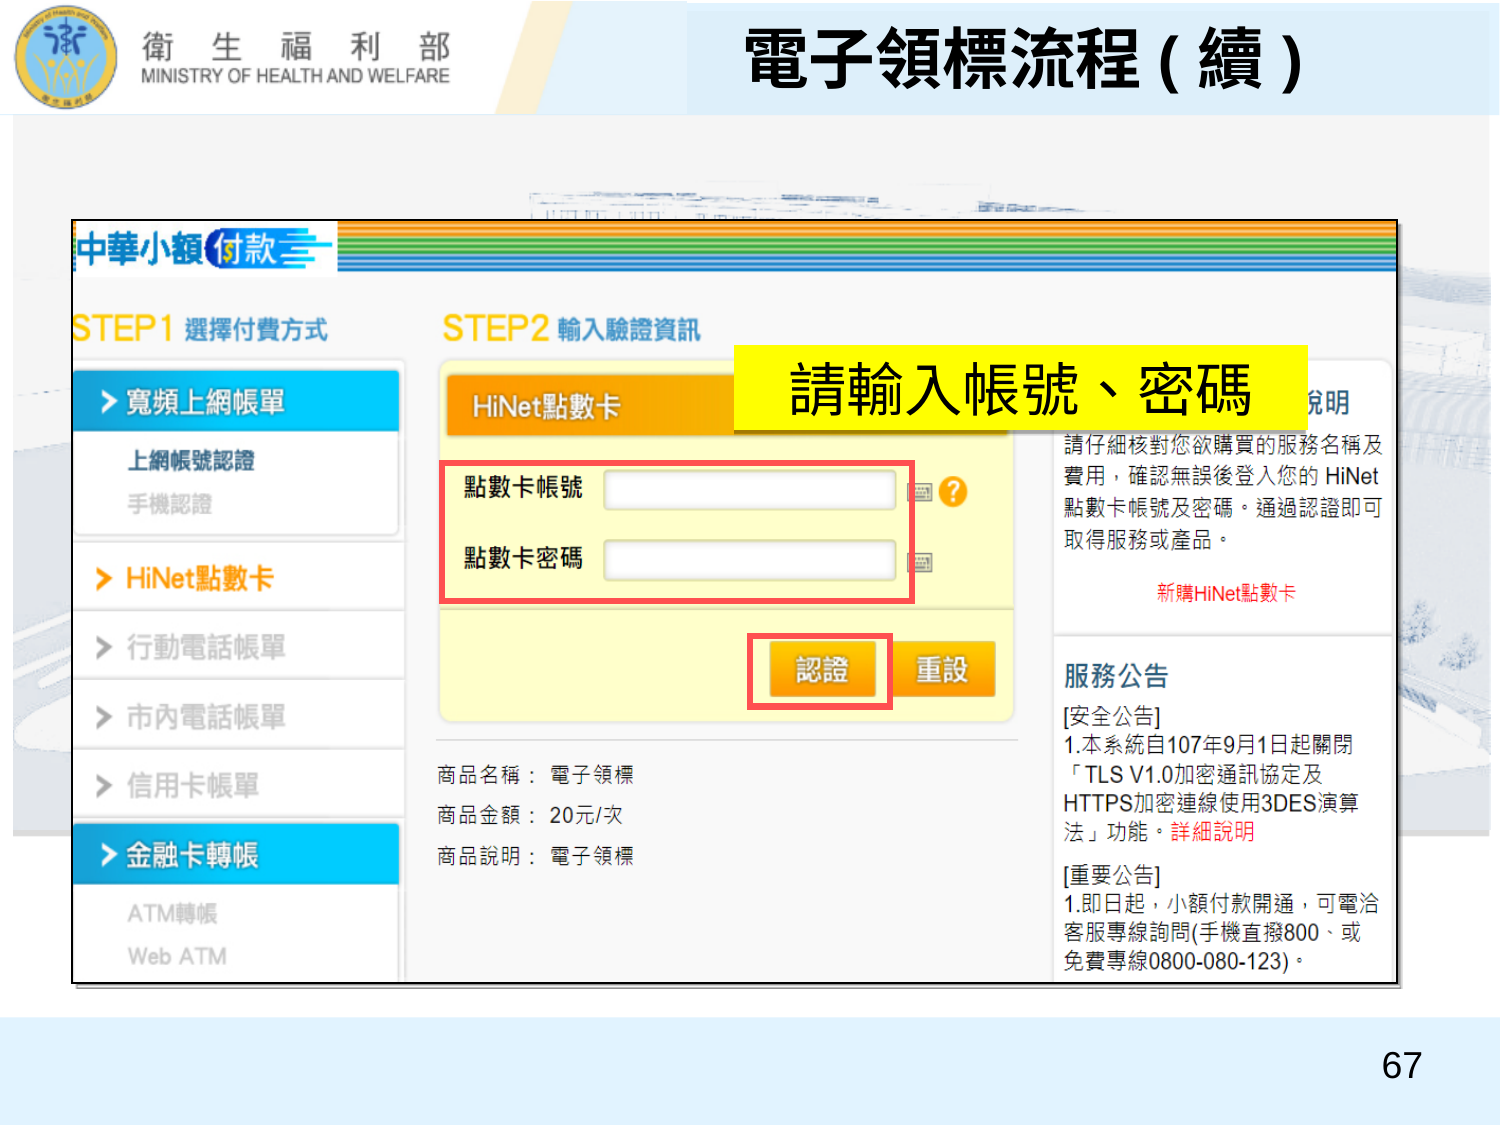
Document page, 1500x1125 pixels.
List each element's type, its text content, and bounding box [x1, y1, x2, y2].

text_box 請輸入帳號、密碼 [734, 345, 1308, 430]
text_box 電子領標流程(續) [571, 9, 1474, 105]
picture [73, 220, 1396, 982]
text_box 67 [1366, 1033, 1459, 1094]
